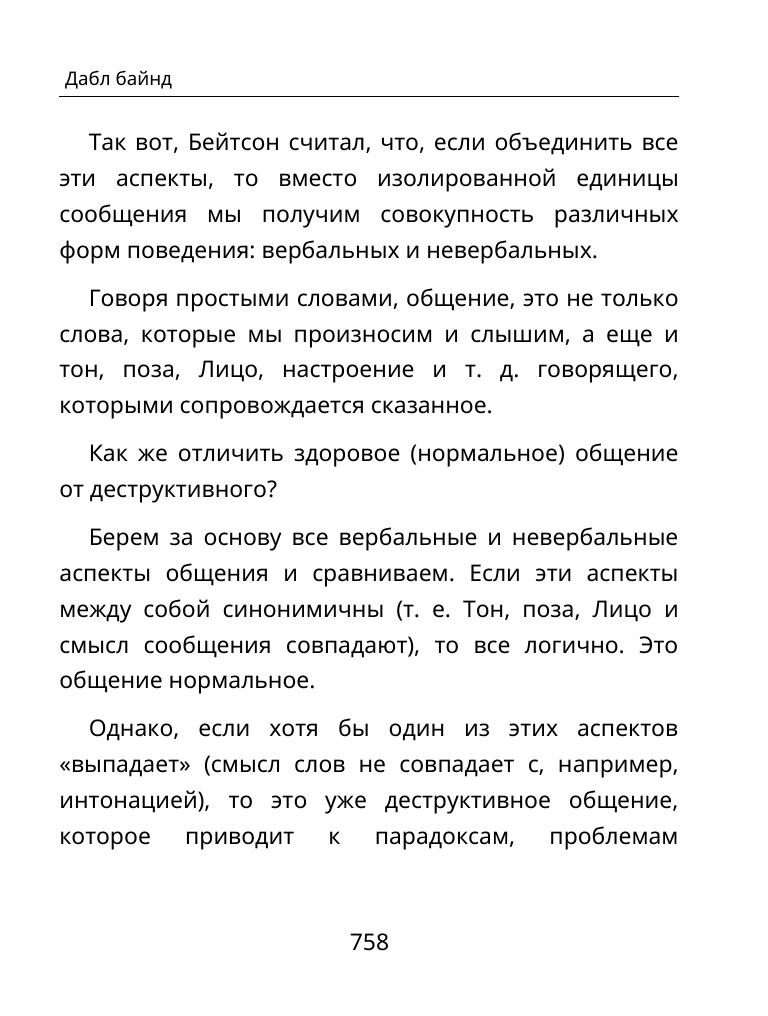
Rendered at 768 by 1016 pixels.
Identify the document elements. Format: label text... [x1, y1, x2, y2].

text Берем за основу все вербальные и невербальные аспекты общения и сравниваем. Если эти аспекты между собой синонимичны (т. е. Тон, поза, Лицо и смысл сообщения совпадают), то все логично. Это общение нормальное. [59, 521, 679, 696]
text Как же отличить здоровое (нормальное) общение от деструктивного? [59, 437, 679, 504]
text Однако, если хотя бы один из этих аспектов «выпадает» (смысл слов не совпадает с, например, интонацией), то это уже деструктивное общение, которое приводит к парадоксам, проблемам [59, 712, 679, 851]
text Так вот, Бейтсон считал, что, если объединить все эти аспекты, то вместо изолированной единицы сообщения мы получим совокупность различных форм поведения: вербальных и невербальных. [59, 126, 679, 265]
text Говоря простыми словами, общение, это не только слова, которые мы произносим и слышим, а еще и тон, поза, Лицо, настроение и т. д. говорящего, которыми сопровождается сказанное. [59, 282, 679, 421]
